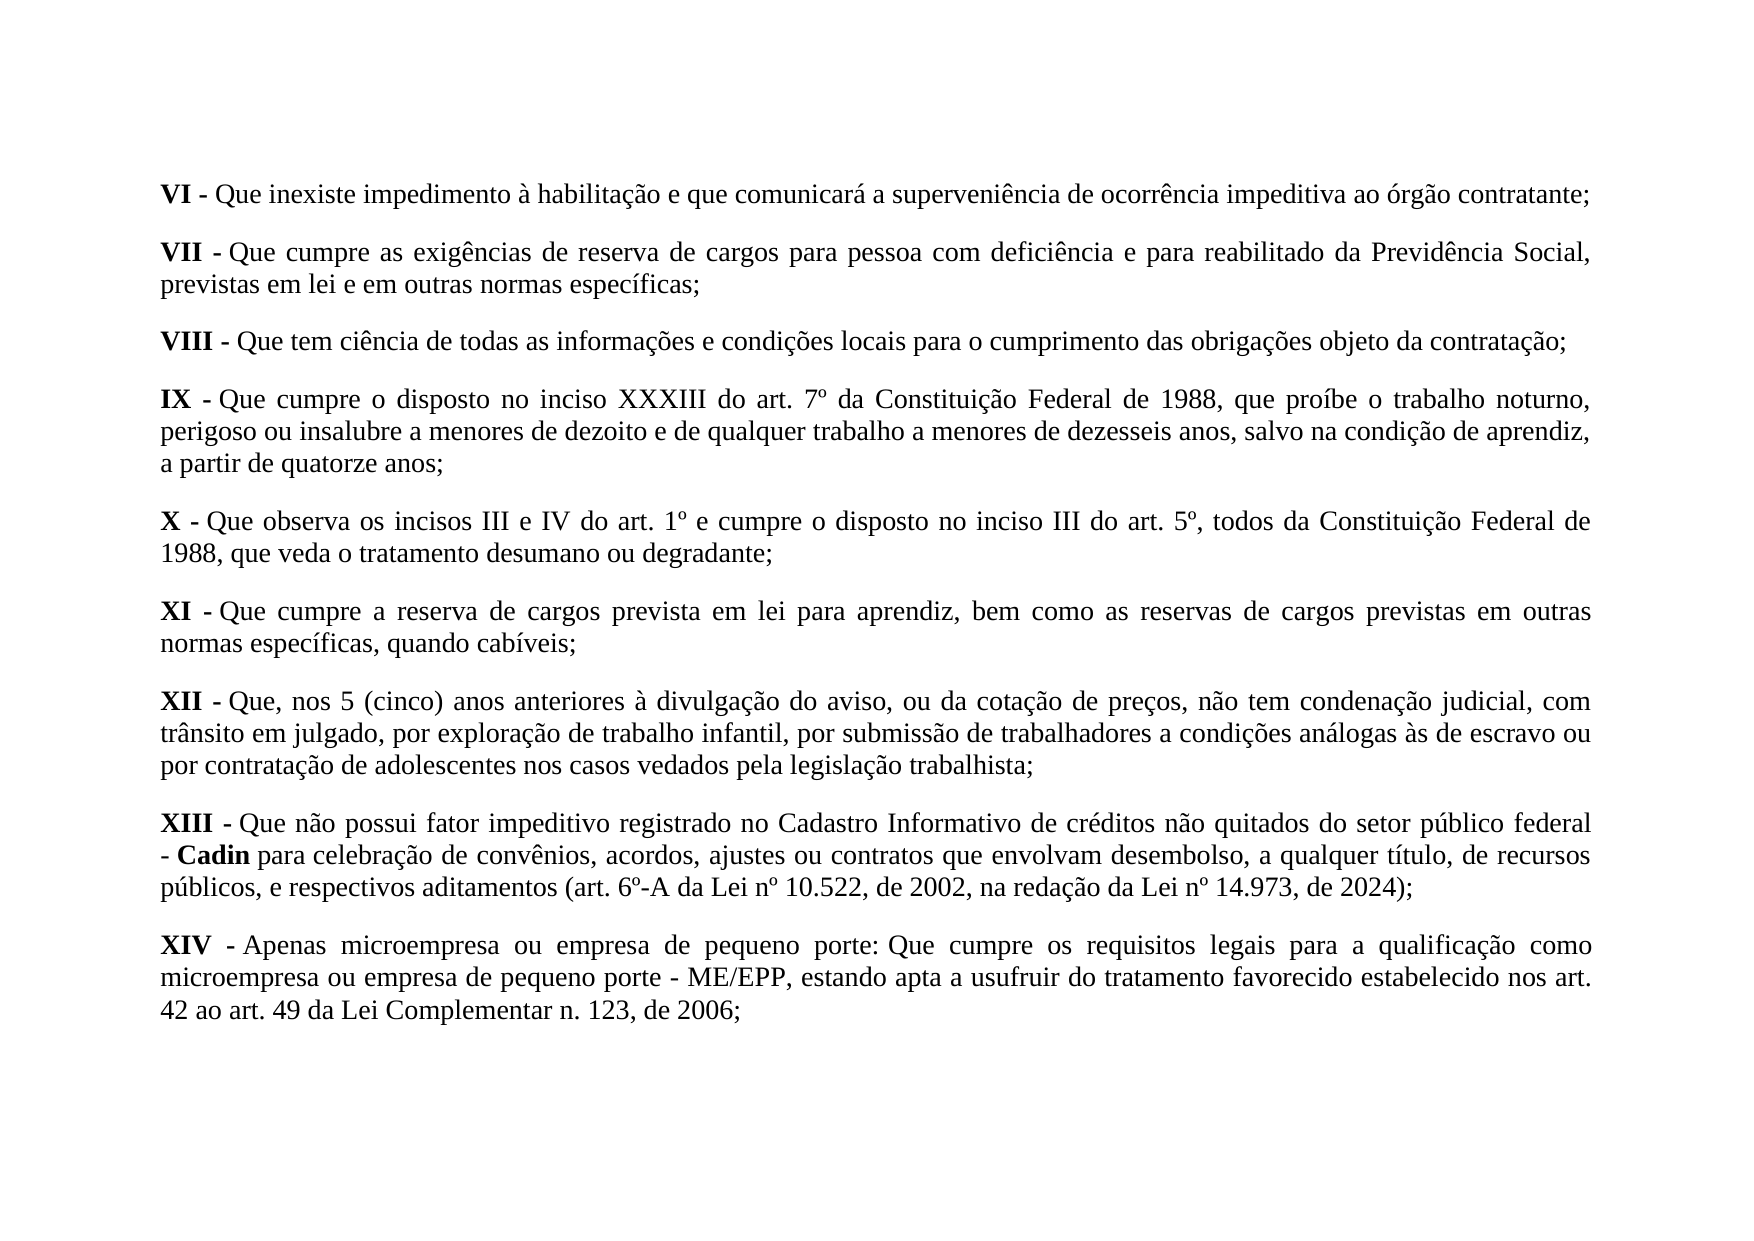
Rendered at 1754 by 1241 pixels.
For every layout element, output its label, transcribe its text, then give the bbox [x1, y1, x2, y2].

text XII - Que, nos 5 (cinco) anos anteriores à divulgação do aviso, ou da cotação de preços, não tem condenação judicial, com trânsito em julgado, por exploração de trabalho infantil, por submissão de trabalhadores a condições análogas às de escravo ou por contratação de adolescentes nos casos vedados pela legislação trabalhista; [160, 683, 1594, 781]
text VI - Que inexiste impedimento à habilitação e que comunicará a superveniência de ocorrência impeditiva ao órgão contratante; [160, 177, 1594, 209]
text X - Que observa os incisos III e IV do art. 1º e cumpre o disposto no inciso III do art. 5º, todos da Constituição Federal de 1988, que veda o tratamento desumano ou degradante; [160, 504, 1594, 569]
text VIII - Que tem ciência de todas as informações e condições locais para o cumprimento das obrigações objeto da contratação; [160, 324, 1594, 357]
text XI - Que cumpre a reserva de cargos prevista em lei para aprendiz, bem como as reservas de cargos previstas em outras normas específicas, quando cabíveis; [160, 594, 1594, 658]
text VII - Que cumpre as exigências de reserva de cargos para pessoa com deficiência e para reabilitado da Previdência Social, previstas em lei e em outras normas específicas; [160, 234, 1594, 299]
text IX - Que cumpre o disposto no inciso XXXIII do art. 7º da Constituição Federal de 1988, que proíbe o trabalho noturno, perigoso ou insalubre a menores de dezoito e de qualquer trabalho a menores de dezesseis anos, salvo na condição de aprendiz, a partir de quatorze anos; [160, 382, 1594, 479]
text XIII - Que não possui fator impeditivo registrado no Cadastro Informativo de créditos não quitados do setor público federal - Cadin para celebração de convênios, acordos, ajustes ou contratos que envolvam desembolso, a qualquer título, de recursos públicos, e respectivos aditamentos (art. 6º-A da Lei nº 10.522, de 2002, na redação da Lei nº 14.973, de 2024); [160, 806, 1594, 903]
text XIV - Apenas microempresa ou empresa de pequeno porte: Que cumpre os requisitos legais para a qualificação como microempresa ou empresa de pequeno porte - ME/EPP, estando apta a usufruir do tratamento favorecido estabelecido nos art. 42 ao art. 49 da Lei Complementar n. 123, de 2006; [160, 928, 1594, 1025]
